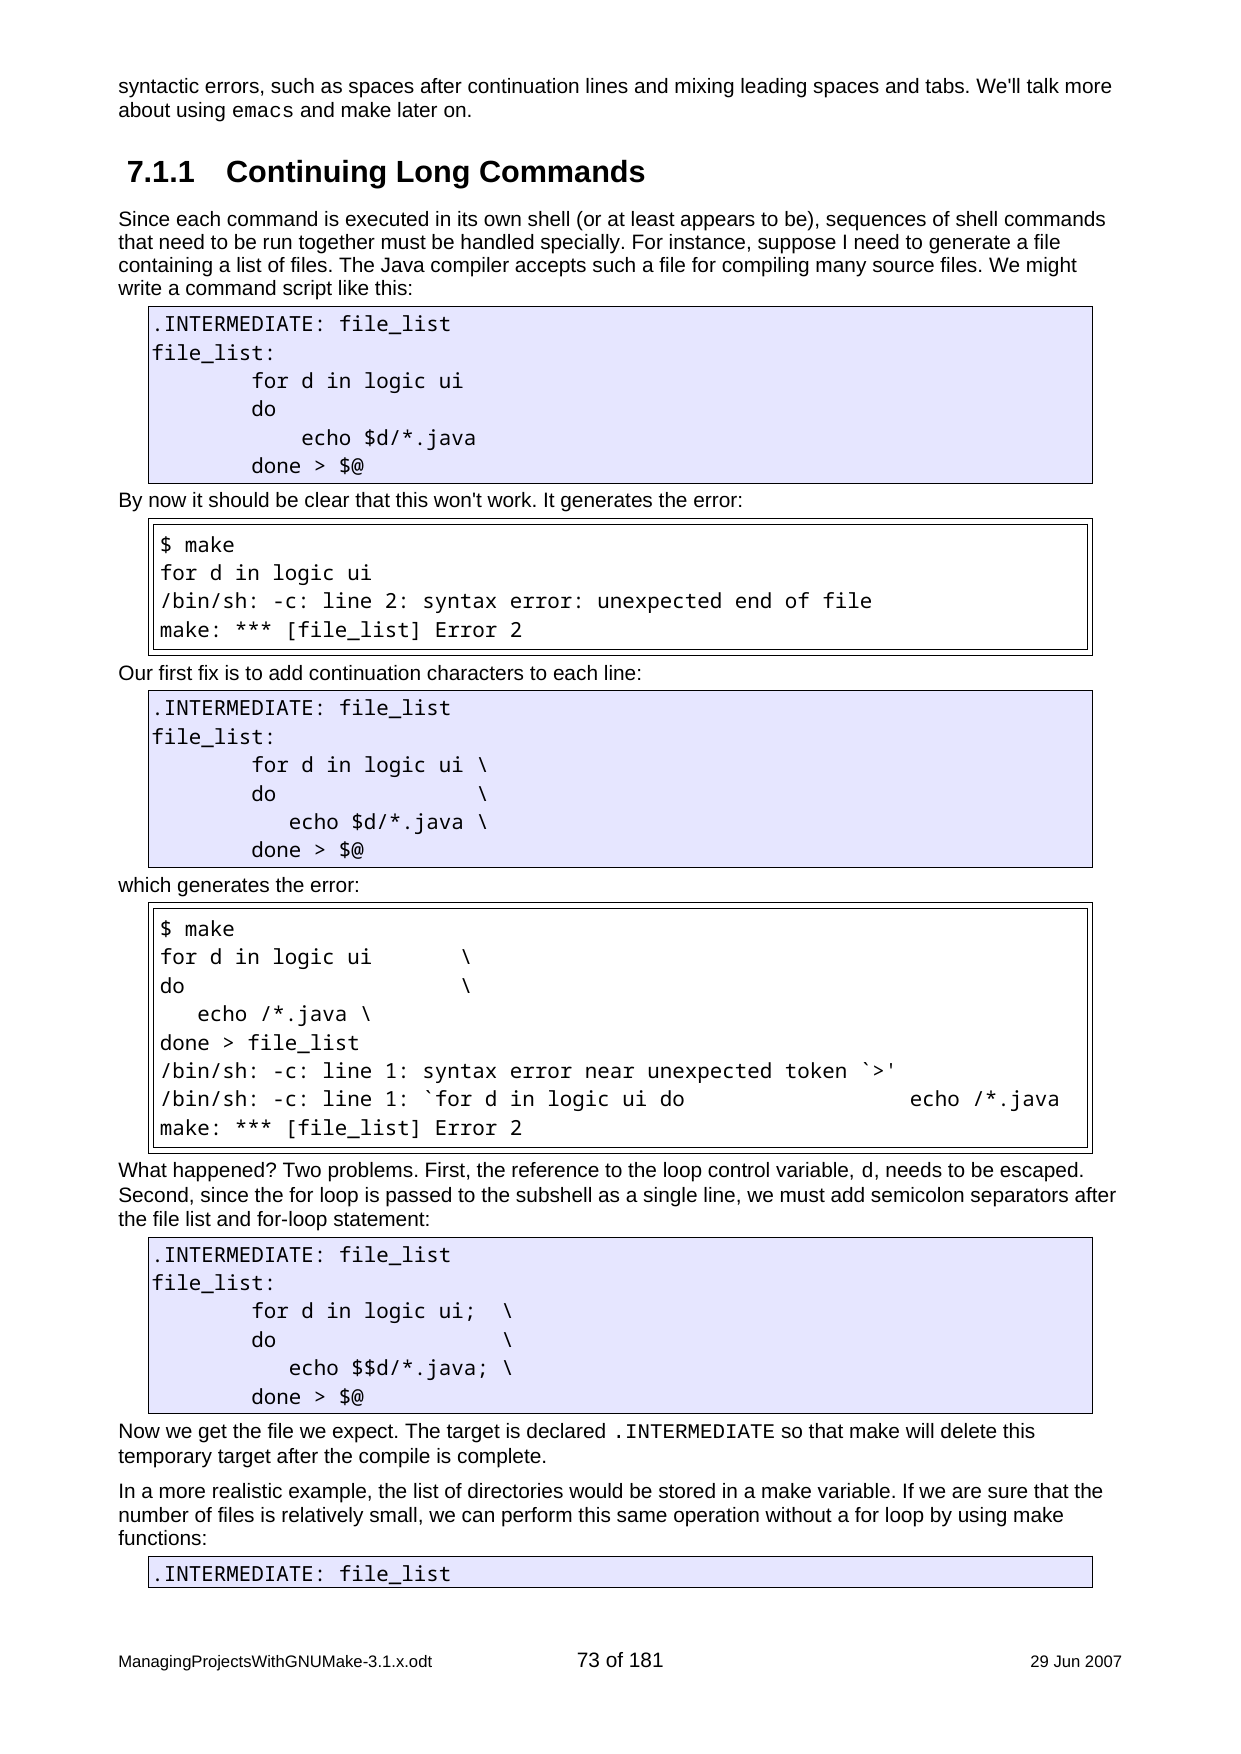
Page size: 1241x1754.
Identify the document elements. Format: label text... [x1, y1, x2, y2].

text /bin/sh: -c: line 1: `for d in logic ui do echo /*.java [154, 1073, 1087, 1102]
text By now it should be clear that this won't work. It generates the error: [118, 489, 1122, 512]
text for d in logic ui \ [149, 747, 1092, 776]
text make: *** [file_list] Error 2 [149, 604, 1092, 655]
text echo $d/*.java \ [149, 804, 1092, 832]
text $ make [149, 903, 1092, 931]
text echo /*.java \ [154, 988, 1087, 1016]
text make: *** [file_list] Error 2 [149, 1102, 1092, 1153]
text file_list: [149, 1265, 1092, 1293]
text which generates the error: [118, 873, 1122, 896]
text do [149, 391, 1092, 420]
text /bin/sh: -c: line 1: syntax error near unexpected token `>' [154, 1045, 1087, 1073]
text .INTERMEDIATE: file_list [149, 691, 1092, 719]
text Our first fix is to add continuation characters to each line: [118, 661, 1122, 684]
text for d in logic ui \ [154, 931, 1087, 959]
text What happened? Two problems. First, the reference to the loop control variable, d, needs to be escaped. Second, since the for loop is passed to the subshell as a single line, we must add semicolon separators after the file list and for-loop statement: [118, 1159, 1122, 1231]
text .INTERMEDIATE: file_list [149, 307, 1092, 334]
text [149, 959, 153, 988]
text do \ [149, 776, 1092, 804]
text do \ [154, 959, 1087, 988]
text Since each command is executed in its own shell (or at least appears to be), sequences of shell commands that need to be run together must be handled specially. For instance, suppose I need to generate a file containing a list of files. The Java compiler accepts such a file for compiling many source files. We might write a command script like this: [118, 207, 1122, 300]
text [1088, 959, 1092, 988]
text do \ [149, 1322, 1092, 1350]
text echo $d/*.java [149, 420, 1092, 448]
text /bin/sh: -c: line 2: syntax error: unexpected end of file [154, 575, 1087, 604]
text .INTERMEDIATE: file_list [149, 1238, 1092, 1265]
text $ make [149, 519, 1092, 547]
text done > $@ [149, 448, 1092, 483]
text In a more realistic example, the list of directories would be stored in a make variable. If we are sure that the number of files is relatively small, we can perform this same operation without a for loop by using make functions: [118, 1480, 1122, 1549]
text echo $$d/*.java; \ [149, 1350, 1092, 1379]
text done > $@ [149, 832, 1092, 867]
text done > file_list [154, 1016, 1087, 1045]
text file_list: [149, 719, 1092, 747]
text for d in logic ui [154, 547, 1087, 575]
text syntactic errors, such as spaces after continuation lines and mixing leading spaces and tabs. We'll talk more about using emacs and make later on. [118, 75, 1122, 123]
text file_list: [149, 334, 1092, 363]
text Now we get the file we expect. The target is declared .INTERMEDIATE so that make will delete this temporary target after the compile is complete. [118, 1419, 1122, 1468]
subtitle Continuing Long Commands [118, 154, 1122, 189]
text .INTERMEDIATE: file_list [149, 1557, 1092, 1587]
text for d in logic ui [149, 363, 1092, 391]
text for d in logic ui; \ [149, 1293, 1092, 1322]
text done > $@ [149, 1379, 1092, 1413]
